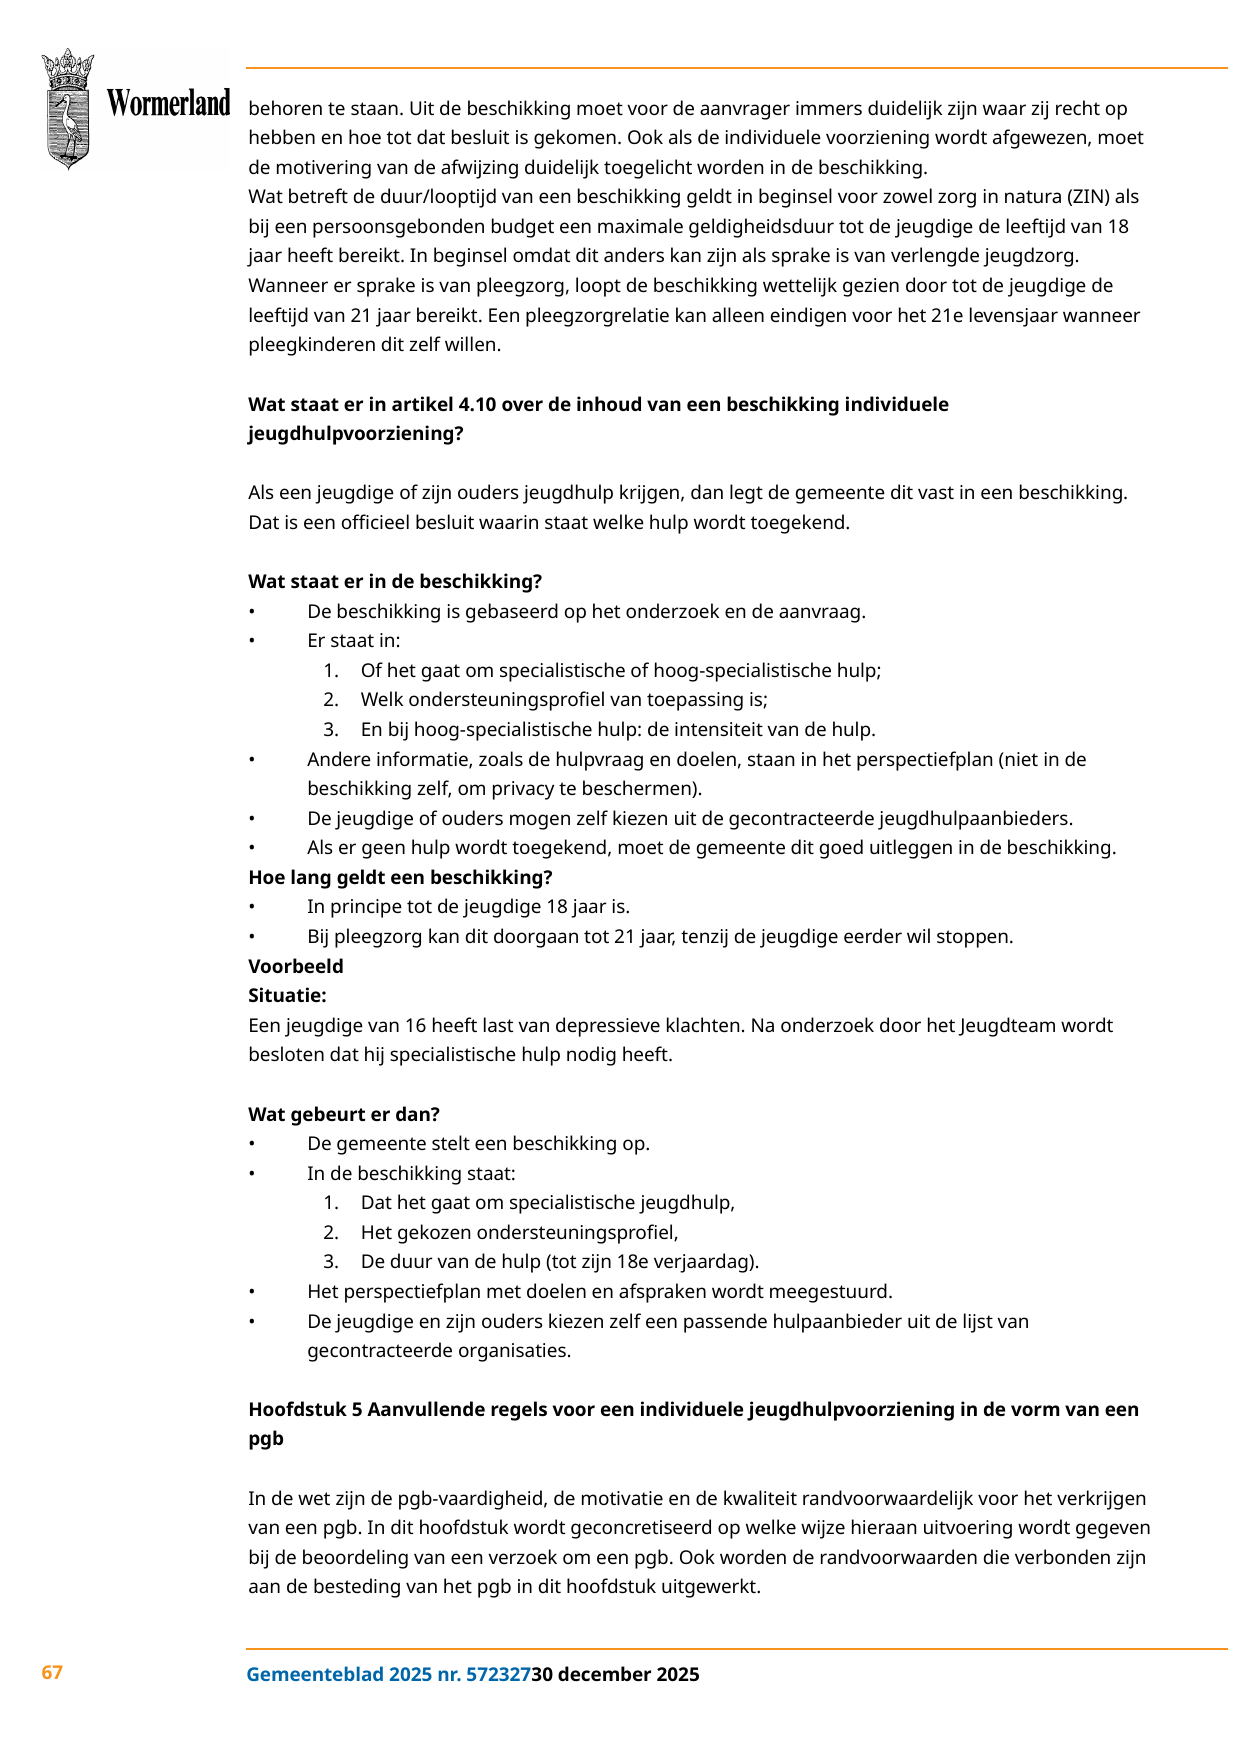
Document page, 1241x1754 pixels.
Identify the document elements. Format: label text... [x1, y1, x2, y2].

text In de wet zijn de pgb-vaardigheid, de motivatie en de kwaliteit randvoorwaardelijk voor het verkrijgen van een pgb. In dit hoofdstuk wordt geconcretiseerd op welke wijze hieraan uitvoering wordt gegeven bij de beoordeling van een verzoek om een pgb. Ook worden de randvoorwaarden die verbonden zijn aan de besteding van het pgb in dit hoofdstuk uitgewerkt. [248, 1485, 1152, 1599]
text Wat betreft de duur/looptijd van een beschikking geldt in beginsel voor zowel zorg in natura (ZIN) als bij een persoonsgebonden budget een maximale geldigheidsduur tot de jeugdige de leeftijd van 18 jaar heeft bereikt. In beginsel omdat dit anders kan zijn als sprake is van verlengde jeugdzorg. [248, 183, 1152, 268]
text Wanneer er sprake is van pleegzorg, loopt de beschikking wettelijk gezien door tot de jeugdige de leeftijd van 21 jaar bereikt. Een pleegzorgrelatie kan alleen eindigen voor het 21e levensjaar wanneer pleegkinderen dit zelf willen. [248, 272, 1152, 357]
table_header Wat staat er in artikel 4.10 over de inhoud van een beschikking individuele jeugdhulpvoorziening? Als een jeugdige of zijn ouders jeugdhulp krijgen, dan legt de gemeente dit vast in een beschikking. Dat is een officieel besluit waarin staat welke hulp wordt toegekend. Wat staat er in de beschikking? De beschikking is gebaseerd op het onderzoek en de aanvraag. Er staat in: Of het gaat om specialistische of hoog-specialistische hulp; Welk ondersteuningsprofiel van toepassing is; En bij hoog-specialistische hulp: de intensiteit van de hulp. Andere informatie, zoals de hulpvraag en doelen, staan in het perspectiefplan (niet in de beschikking zelf, om privacy te beschermen). De jeugdige of ouders mogen zelf kiezen uit de gecontracteerde jeugdhulpaanbieders. Als er geen hulp wordt toegekend, moet de gemeente dit goed uitleggen in de beschikking. Hoe lang geldt een beschikking? In principe tot de jeugdige 18 jaar is. Bij pleegzorg kan dit doorgaan tot 21 jaar, tenzij de jeugdige eerder wil stoppen. Voorbeeld Situatie: Een jeugdige van 16 heeft last van depressieve klachten. Na onderzoek door het Jeugdteam wordt besloten dat hij specialistische hulp nodig heeft. Wat gebeurt er dan? De gemeente stelt een beschikking op. In de beschikking staat: Dat het gaat om specialistische jeugdhulp, Het gekozen ondersteuningsprofiel, De duur van de hulp (tot zijn 18e verjaardag). Het perspectiefplan met doelen en afspraken wordt meegestuurd. De jeugdige en zijn ouders kiezen zelf een passende hulpaanbieder uit de lijst van gecontracteerde organisaties. [248, 391, 1152, 1363]
text Hoofdstuk 5 Aanvullende regels voor een individuele jeugdhulpvoorziening in de vorm van een pgb [248, 1396, 1152, 1451]
text behoren te staan. Uit de beschikking moet voor de aanvrager immers duidelijk zijn waar zij recht op hebben en hoe tot dat besluit is gekomen. Ook als de individuele voorziening wordt afgewezen, moet de motivering van de afwijzing duidelijk toegelicht worden in de beschikking. [248, 95, 1152, 180]
picture [41, 47, 231, 172]
